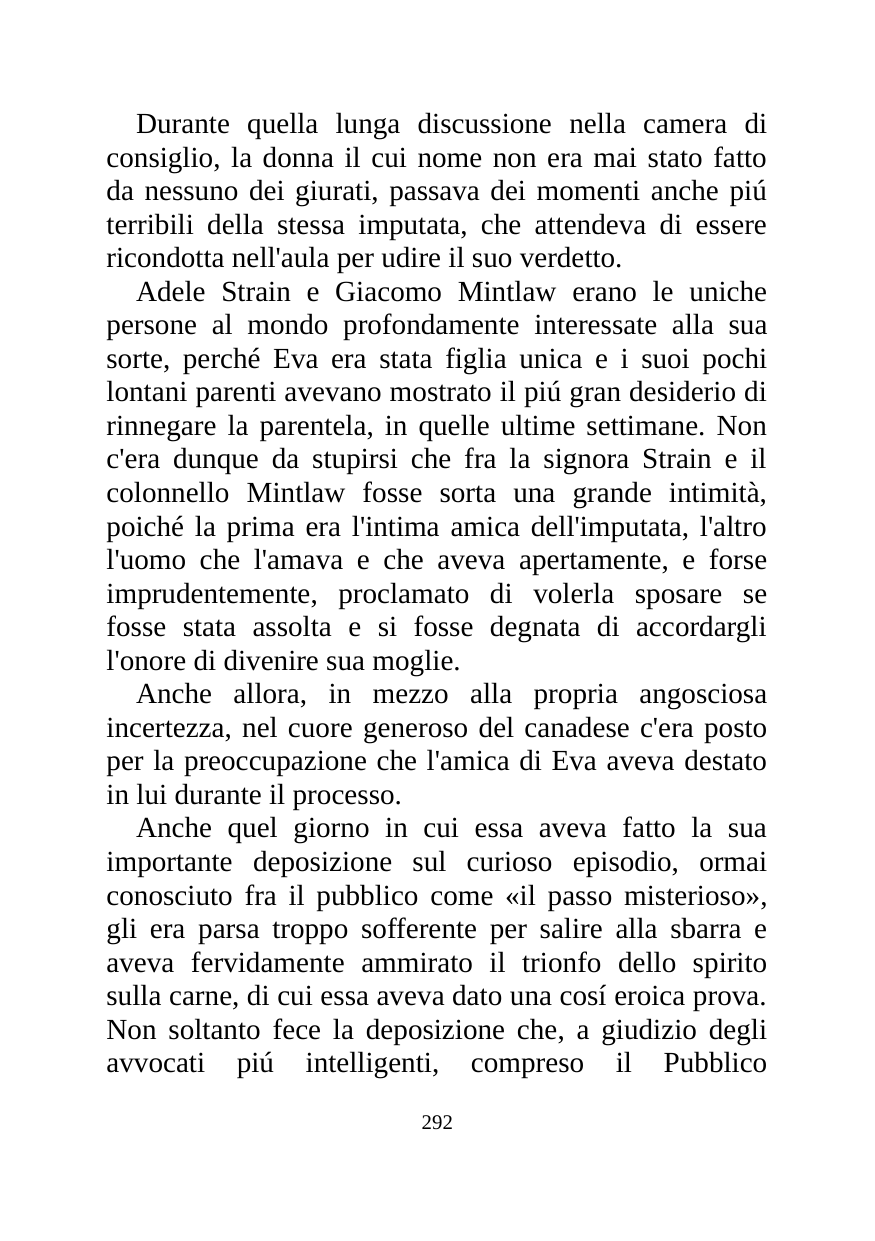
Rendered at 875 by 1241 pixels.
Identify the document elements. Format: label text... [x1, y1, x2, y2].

text Anche quel giorno in cui essa aveva fatto la sua importante deposizione sul curioso episodio, ormai conosciuto fra il pubblico come «il passo misterioso», gli era parsa troppo sofferente per salire alla sbarra e aveva fervidamente ammirato il trionfo dello spirito sulla carne, di cui essa aveva dato una cosí eroica prova. Non soltanto fece la deposizione che, a giudizio degli avvocati piú intelligenti, compreso il Pubblico [106, 811, 768, 1079]
text Adele Strain e Giacomo Mintlaw erano le uniche persone al mondo profondamente interessate alla sua sorte, perché Eva era stata figlia unica e i suoi pochi lontani parenti avevano mostrato il piú gran desiderio di rinnegare la parentela, in quelle ultime settimane. Non c'era dunque da stupirsi che fra la signora Strain e il colonnello Mintlaw fosse sorta una grande intimità, poiché la prima era l'intima amica dell'imputata, l'altro l'uomo che l'amava e che aveva apertamente, e forse imprudentemente, proclamato di volerla sposare se fosse stata assolta e si fosse degnata di accordargli l'onore di divenire sua moglie. [106, 274, 768, 676]
text Anche allora, in mezzo alla propria angosciosa incertezza, nel cuore generoso del canadese c'era posto per la preoccupazione che l'amica di Eva aveva destato in lui durante il processo. [106, 676, 768, 811]
text Durante quella lunga discussione nella camera di consiglio, la donna il cui nome non era mai stato fatto da nessuno dei giurati, passava dei momenti anche piú terribili della stessa imputata, che attendeva di essere ricondotta nell'aula per udire il suo verdetto. [106, 106, 768, 274]
